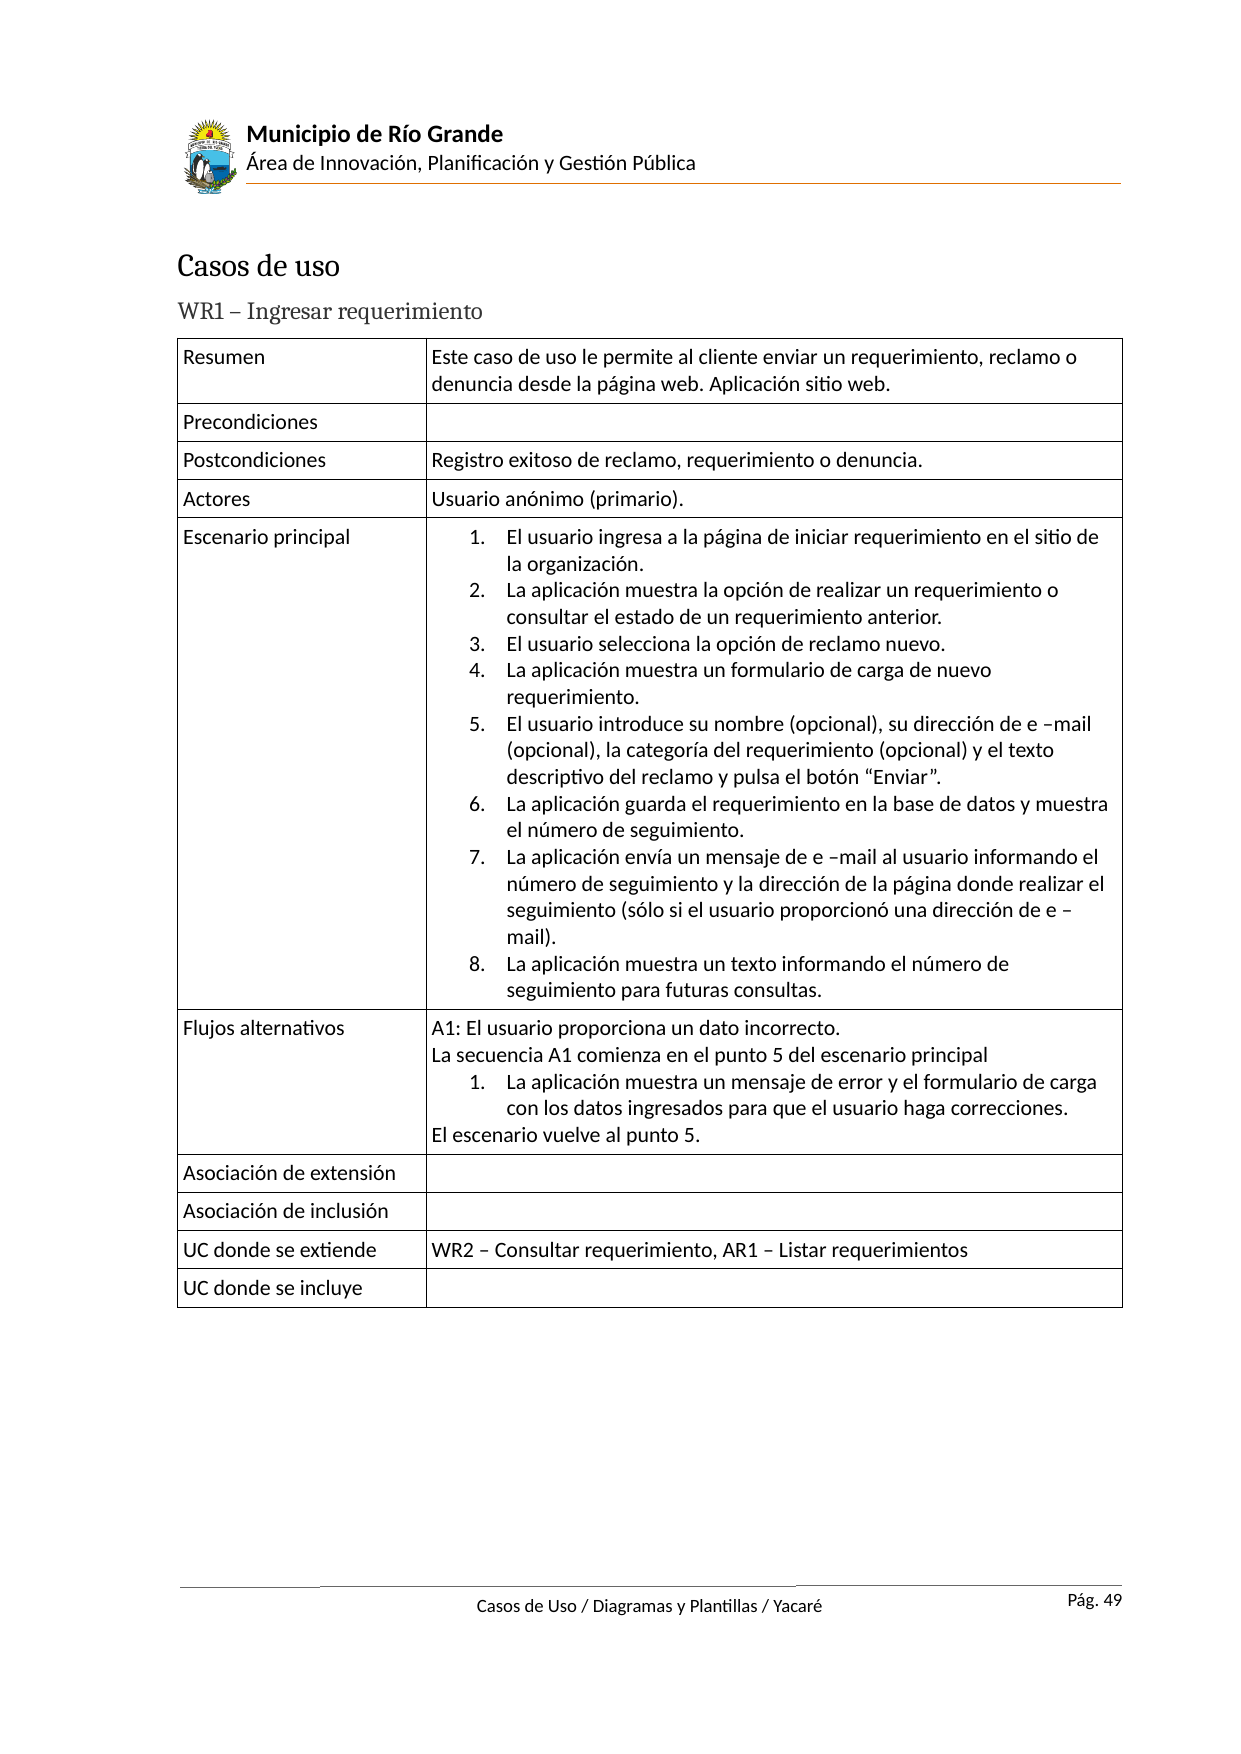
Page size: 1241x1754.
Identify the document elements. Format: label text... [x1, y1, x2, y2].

table_cell UC donde se extiende [178, 1231, 426, 1268]
table_cell WR2 – Consultar requerimiento, AR1 – Listar requerimientos [427, 1231, 1122, 1268]
table_header Este caso de uso le permite al cliente enviar un requerimiento, reclamo o denuncia desde la página web. Aplicación sitio web. [427, 339, 1122, 402]
table_cell Usuario anónimo (primario). [427, 480, 1122, 517]
table_cell Asociación de extensión [178, 1155, 426, 1192]
subtitle Casos de uso [177, 248, 1122, 285]
table_cell Actores [178, 480, 426, 517]
table_cell Registro exitoso de reclamo, requerimiento o denuncia. [427, 442, 1122, 479]
table_cell Postcondiciones [178, 442, 426, 479]
table_cell [427, 1269, 1122, 1307]
table_cell El usuario ingresa a la página de iniciar requerimiento en el sitio de la organización. La aplicación muestra la opción de realizar un requerimiento o consultar el estado de un requerimiento anterior. El usuario selecciona la opción de reclamo nuevo. La aplicación muestra un formulario de carga de nuevo requerimiento. El usuario introduce su nombre (opcional), su dirección de e –mail (opcional), la categoría del requerimiento (opcional) y el texto descriptivo del reclamo y pulsa el botón “Enviar”. La aplicación guarda el requerimiento en la base de datos y muestra el número de seguimiento. La aplicación envía un mensaje de e –mail al usuario informando el número de seguimiento y la dirección de la página donde realizar el seguimiento (sólo si el usuario proporcionó una dirección de e –mail). La aplicación muestra un texto informando el número de seguimiento para futuras consultas. [427, 518, 1122, 1009]
table_cell Flujos alternativos [178, 1010, 426, 1154]
table_cell [427, 1155, 1122, 1192]
table_cell [427, 1193, 1122, 1230]
table_cell Precondiciones [178, 404, 426, 441]
table_cell A1: El usuario proporciona un dato incorrecto. La secuencia A1 comienza en el punto 5 del escenario principal La aplicación muestra un mensaje de error y el formulario de carga con los datos ingresados para que el usuario haga correcciones. El escenario vuelve al punto 5. [427, 1010, 1122, 1154]
table_cell UC donde se incluye [178, 1269, 426, 1307]
table_cell [427, 404, 1122, 441]
table_cell Asociación de inclusión [178, 1193, 426, 1230]
table_cell Escenario principal [178, 518, 426, 1009]
table_header Resumen [178, 339, 426, 402]
subtitle WR1 – Ingresar requerimiento [177, 297, 1122, 326]
